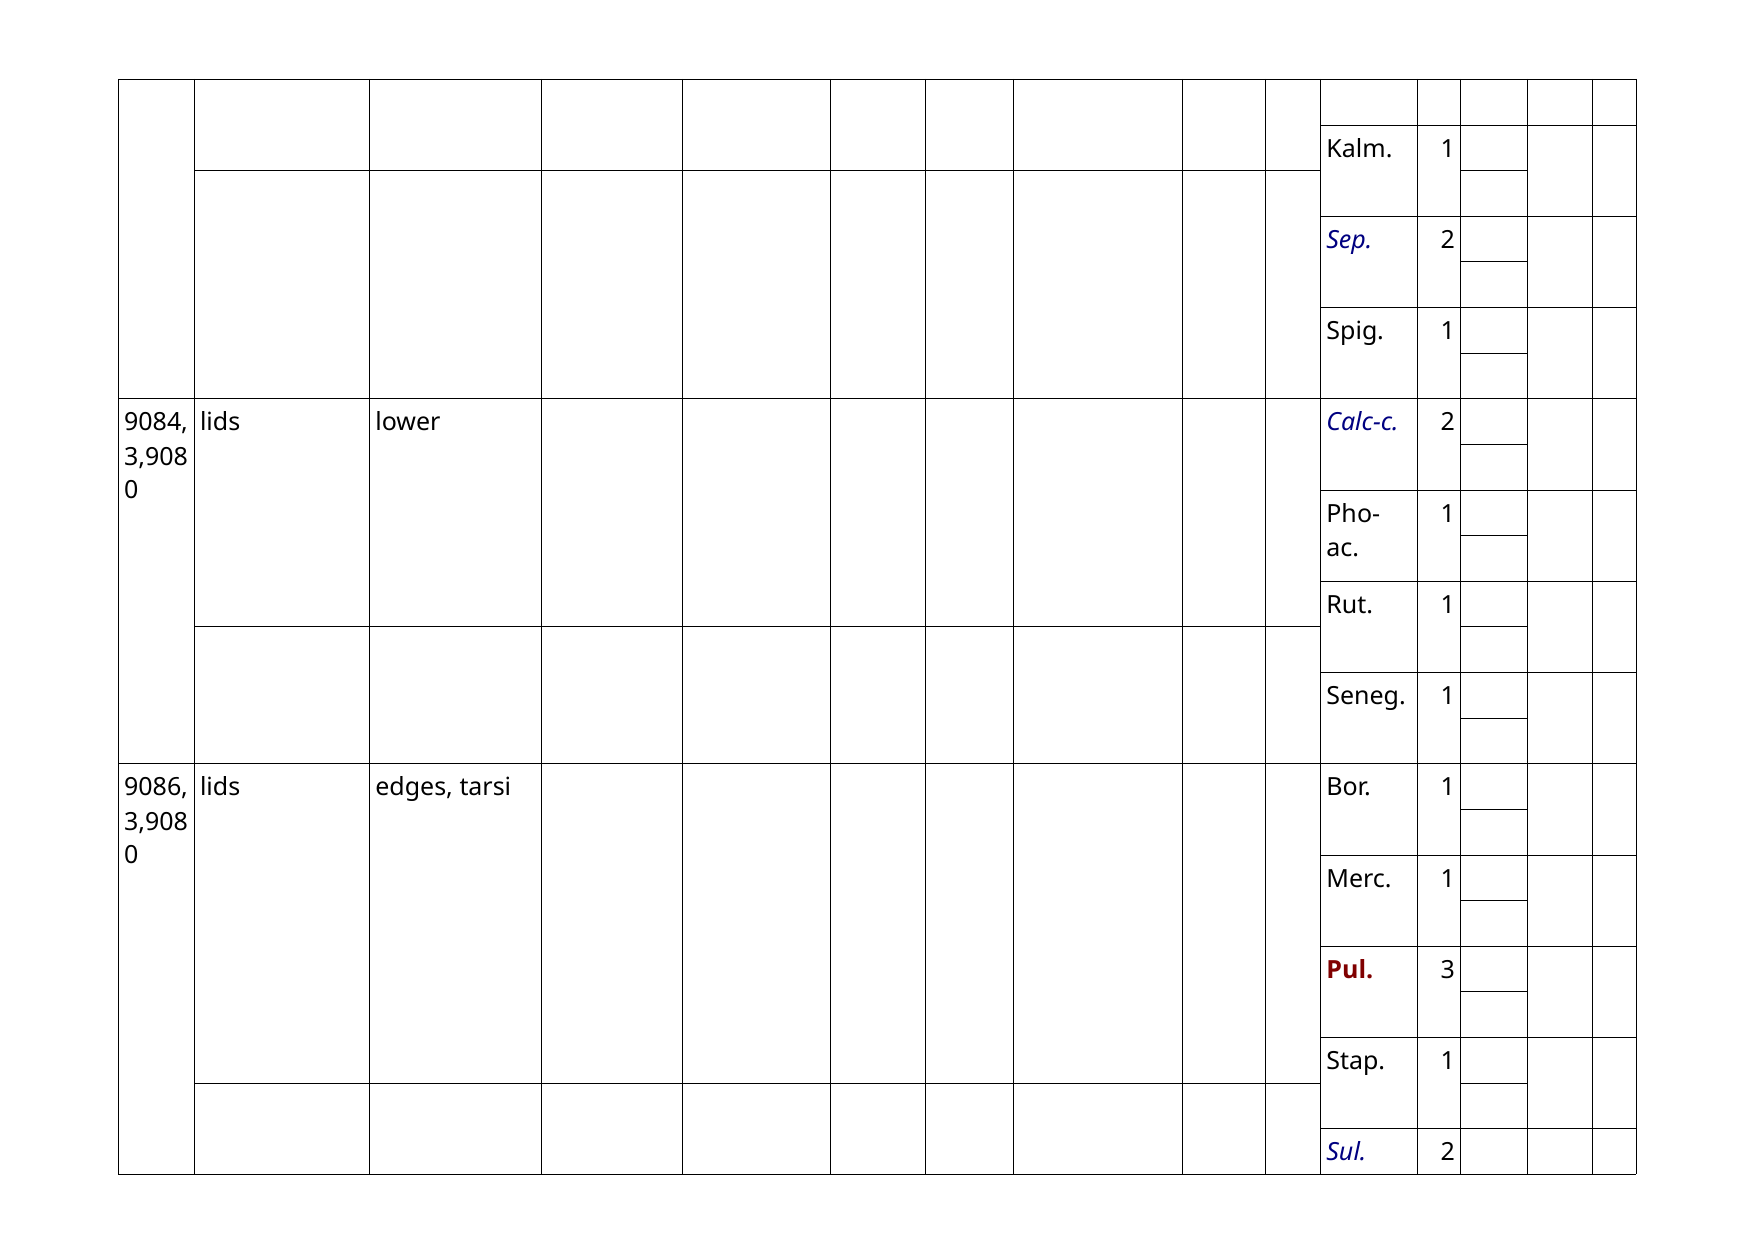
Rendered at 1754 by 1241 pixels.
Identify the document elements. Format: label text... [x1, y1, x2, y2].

table_cell 1 [1418, 764, 1460, 854]
table_cell [1593, 856, 1636, 946]
table_cell [1528, 491, 1592, 581]
table_cell [1593, 1038, 1636, 1128]
table_cell [542, 627, 682, 763]
table_cell [831, 399, 925, 626]
table_cell [1461, 1084, 1527, 1128]
table_cell [1183, 80, 1265, 170]
table_cell [542, 1084, 682, 1174]
table_cell [1183, 627, 1265, 763]
table_cell [683, 1084, 830, 1174]
table_cell [1461, 719, 1527, 763]
table_cell [1461, 80, 1527, 124]
table_cell [195, 80, 369, 170]
table_cell [1266, 80, 1320, 170]
table_cell [683, 764, 830, 1083]
table_cell 1 [1418, 491, 1460, 581]
table_cell [1528, 1038, 1592, 1128]
table_cell 2 [1418, 217, 1460, 307]
table_cell [1014, 764, 1182, 1083]
table_cell [926, 764, 1013, 1083]
table_cell [370, 171, 541, 398]
table_cell lower [370, 399, 541, 626]
table_cell 9084,3,9080 [119, 399, 194, 763]
table_cell [1461, 947, 1527, 991]
table_cell [370, 1084, 541, 1174]
table_cell [1461, 764, 1527, 809]
table_cell [831, 1084, 925, 1174]
table_cell [1183, 1084, 1265, 1174]
table_cell Calc-c. [1321, 399, 1417, 489]
table_cell [1461, 627, 1527, 672]
table_cell [683, 627, 830, 763]
table_cell [831, 80, 925, 170]
table_cell [1593, 947, 1636, 1037]
table_cell Merc. [1321, 856, 1417, 946]
table_cell [1266, 171, 1320, 398]
table_cell Sul. [1321, 1129, 1417, 1174]
table_cell [1461, 536, 1527, 581]
table_cell [1593, 491, 1636, 581]
table_cell 1 [1418, 308, 1460, 398]
table_cell Pul. [1321, 947, 1417, 1037]
table_cell 1 [1418, 673, 1460, 763]
table_cell [1593, 217, 1636, 307]
table_cell [1528, 856, 1592, 946]
table_cell [1593, 80, 1636, 124]
table_cell [1461, 217, 1527, 261]
table_cell [926, 1084, 1013, 1174]
table_cell 1 [1418, 126, 1460, 216]
table_cell [926, 627, 1013, 763]
table_cell [1461, 673, 1527, 718]
table_cell 1 [1418, 856, 1460, 946]
table_cell [831, 171, 925, 398]
table_cell [1528, 399, 1592, 489]
table_cell [1014, 80, 1182, 170]
table_cell [1014, 1084, 1182, 1174]
table_cell [1461, 354, 1527, 398]
table_cell 2 [1418, 399, 1460, 489]
table_cell 9086,3,9080 [119, 764, 194, 1174]
table_cell [1528, 80, 1592, 124]
table_cell [1266, 627, 1320, 763]
table_cell [119, 80, 194, 398]
table_cell [1528, 764, 1592, 854]
table_cell [1461, 1129, 1527, 1174]
table_cell edges, tarsi [370, 764, 541, 1083]
table_cell lids [195, 399, 369, 626]
table_cell [1593, 308, 1636, 398]
table_cell [683, 171, 830, 398]
table_cell [1593, 399, 1636, 489]
table_cell [1593, 126, 1636, 216]
table_cell [1183, 171, 1265, 398]
table_cell [831, 764, 925, 1083]
table_cell [1528, 947, 1592, 1037]
table_cell [1461, 582, 1527, 626]
table_cell [1014, 627, 1182, 763]
table_cell [1593, 673, 1636, 763]
table_cell [195, 171, 369, 398]
table_cell [1183, 764, 1265, 1083]
table_cell Seneg. [1321, 673, 1417, 763]
table_cell [1266, 764, 1320, 1083]
table_cell [926, 171, 1013, 398]
table_cell [1461, 399, 1527, 444]
table_cell [542, 764, 682, 1083]
table_cell [831, 627, 925, 763]
table_cell [542, 171, 682, 398]
table_cell 1 [1418, 582, 1460, 672]
table_cell [1461, 901, 1527, 946]
table_cell [542, 399, 682, 626]
table_cell [1014, 399, 1182, 626]
table_cell [683, 80, 830, 170]
table_cell [1461, 308, 1527, 353]
table_cell [1528, 582, 1592, 672]
table_cell [1418, 80, 1460, 124]
table_cell [1266, 1084, 1320, 1174]
table_cell Kalm. [1321, 126, 1417, 216]
table_cell [683, 399, 830, 626]
table_cell [1461, 126, 1527, 170]
table_cell [1528, 1129, 1592, 1174]
table_cell Sep. [1321, 217, 1417, 307]
table_cell [1461, 1038, 1527, 1083]
table_cell [1593, 1129, 1636, 1174]
table_cell [1528, 673, 1592, 763]
table_cell [1528, 126, 1592, 216]
table_cell [1321, 80, 1417, 124]
table_cell [195, 627, 369, 763]
table_cell [1266, 399, 1320, 626]
table_cell [1461, 810, 1527, 854]
table_cell Pho-ac. [1321, 491, 1417, 581]
table_cell 2 [1418, 1129, 1460, 1174]
table_cell [542, 80, 682, 170]
table_cell 1 [1418, 1038, 1460, 1128]
table_cell [1461, 992, 1527, 1037]
table_cell Spig. [1321, 308, 1417, 398]
table_cell Rut. [1321, 582, 1417, 672]
table_cell [370, 80, 541, 170]
table_cell Stap. [1321, 1038, 1417, 1128]
table_cell [1183, 399, 1265, 626]
table_cell [195, 1084, 369, 1174]
table_cell [1461, 171, 1527, 216]
table_cell [926, 399, 1013, 626]
table_cell lids [195, 764, 369, 1083]
table_cell [1014, 171, 1182, 398]
table_cell [370, 627, 541, 763]
table_cell [1593, 582, 1636, 672]
table_cell [1528, 217, 1592, 307]
table_cell Bor. [1321, 764, 1417, 854]
table_cell [1528, 308, 1592, 398]
table_cell [1593, 764, 1636, 854]
table_cell [926, 80, 1013, 170]
table_cell [1461, 491, 1527, 535]
table_cell [1461, 262, 1527, 307]
table_cell 3 [1418, 947, 1460, 1037]
table_cell [1461, 445, 1527, 489]
table_cell [1461, 856, 1527, 900]
